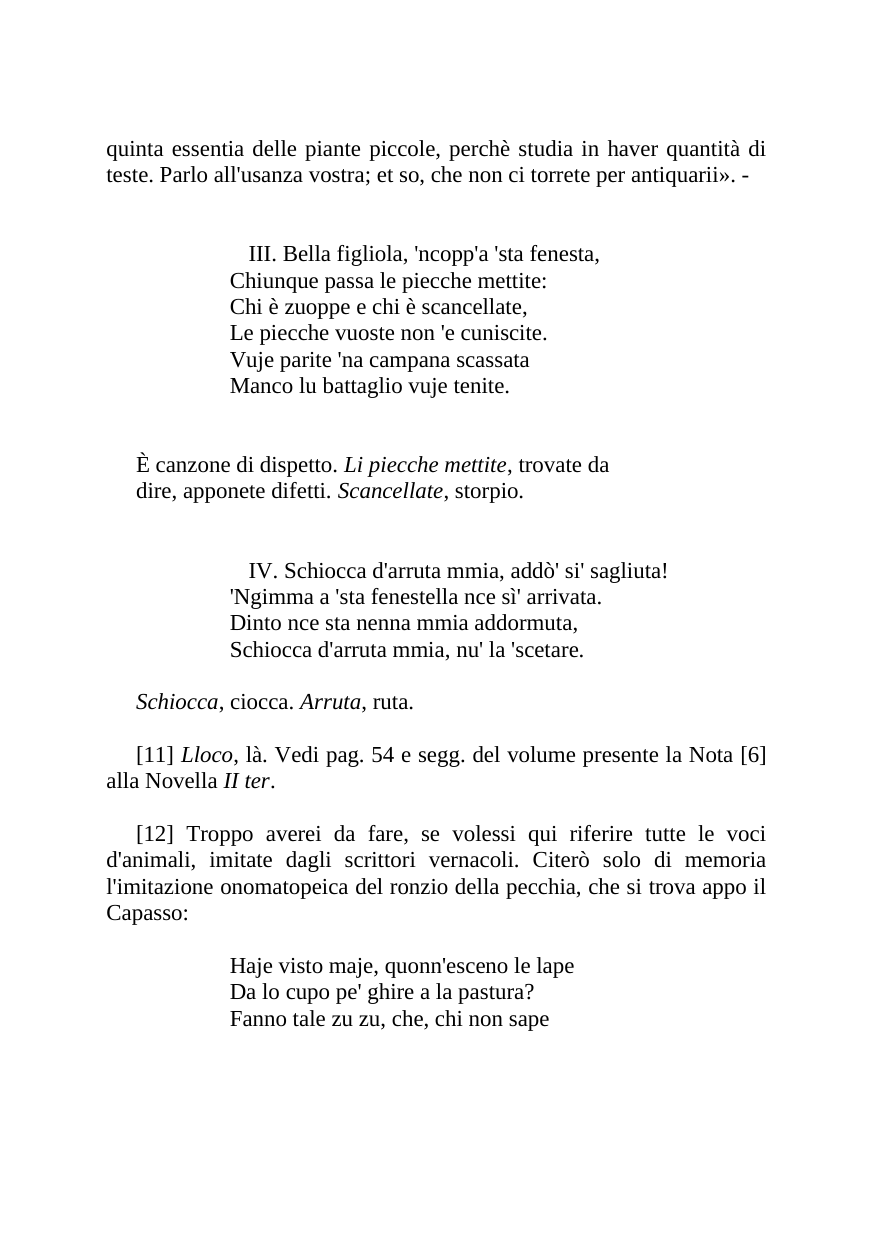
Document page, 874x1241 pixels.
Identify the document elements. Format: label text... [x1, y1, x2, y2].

text Manco lu battaglio vuje tenite. [200, 372, 768, 398]
text Vuje parite 'na campana scassata [200, 346, 768, 372]
text [11] Lloco, là. Vedi pag. 54 e segg. del volume presente la Nota [6] alla Novella II ter. [106, 741, 768, 794]
text Chiunque passa le piecche mettite: [200, 267, 768, 293]
text Schiocca, ciocca. Arruta, ruta. [106, 688, 768, 715]
text Haje visto maje, quonn'esceno le lape [200, 952, 768, 978]
text Schiocca d'arruta mmia, nu' la 'scetare. [200, 636, 768, 662]
text [12] Troppo averei da fare, se volessi qui riferire tutte le voci d'animali, imitate dagli scrittori vernacoli. Citerò solo di memoria l'imitazione onomatopeica del ronzio della pecchia, che si trova appo il Capasso: [106, 820, 768, 926]
text IV. Schiocca d'arruta mmia, addò' si' sagliuta! [219, 557, 768, 583]
text Fanno tale zu zu, che, chi non sape [200, 1005, 768, 1031]
text III. Bella figliola, 'ncopp'a 'sta fenesta, [219, 240, 768, 267]
text È canzone di dispetto. Li piecche mettite, trovate da [106, 451, 768, 478]
text Chi è zuoppe e chi è scancellate, [200, 293, 768, 319]
text 'Ngimma a 'sta fenestella nce sì' arrivata. [200, 583, 768, 609]
text Dinto nce sta nenna mmia addormuta, [200, 609, 768, 636]
text quinta essentia delle piante piccole, perchè studia in haver quantità di teste. Parlo all'usanza vostra; et so, che non ci torrete per antiquarii». - [106, 135, 768, 188]
text Le piecche vuoste non 'e cuniscite. [200, 319, 768, 346]
text Da lo cupo pe' ghire a la pastura? [200, 978, 768, 1005]
text dire, apponete difetti. Scancellate, storpio. [106, 478, 768, 504]
